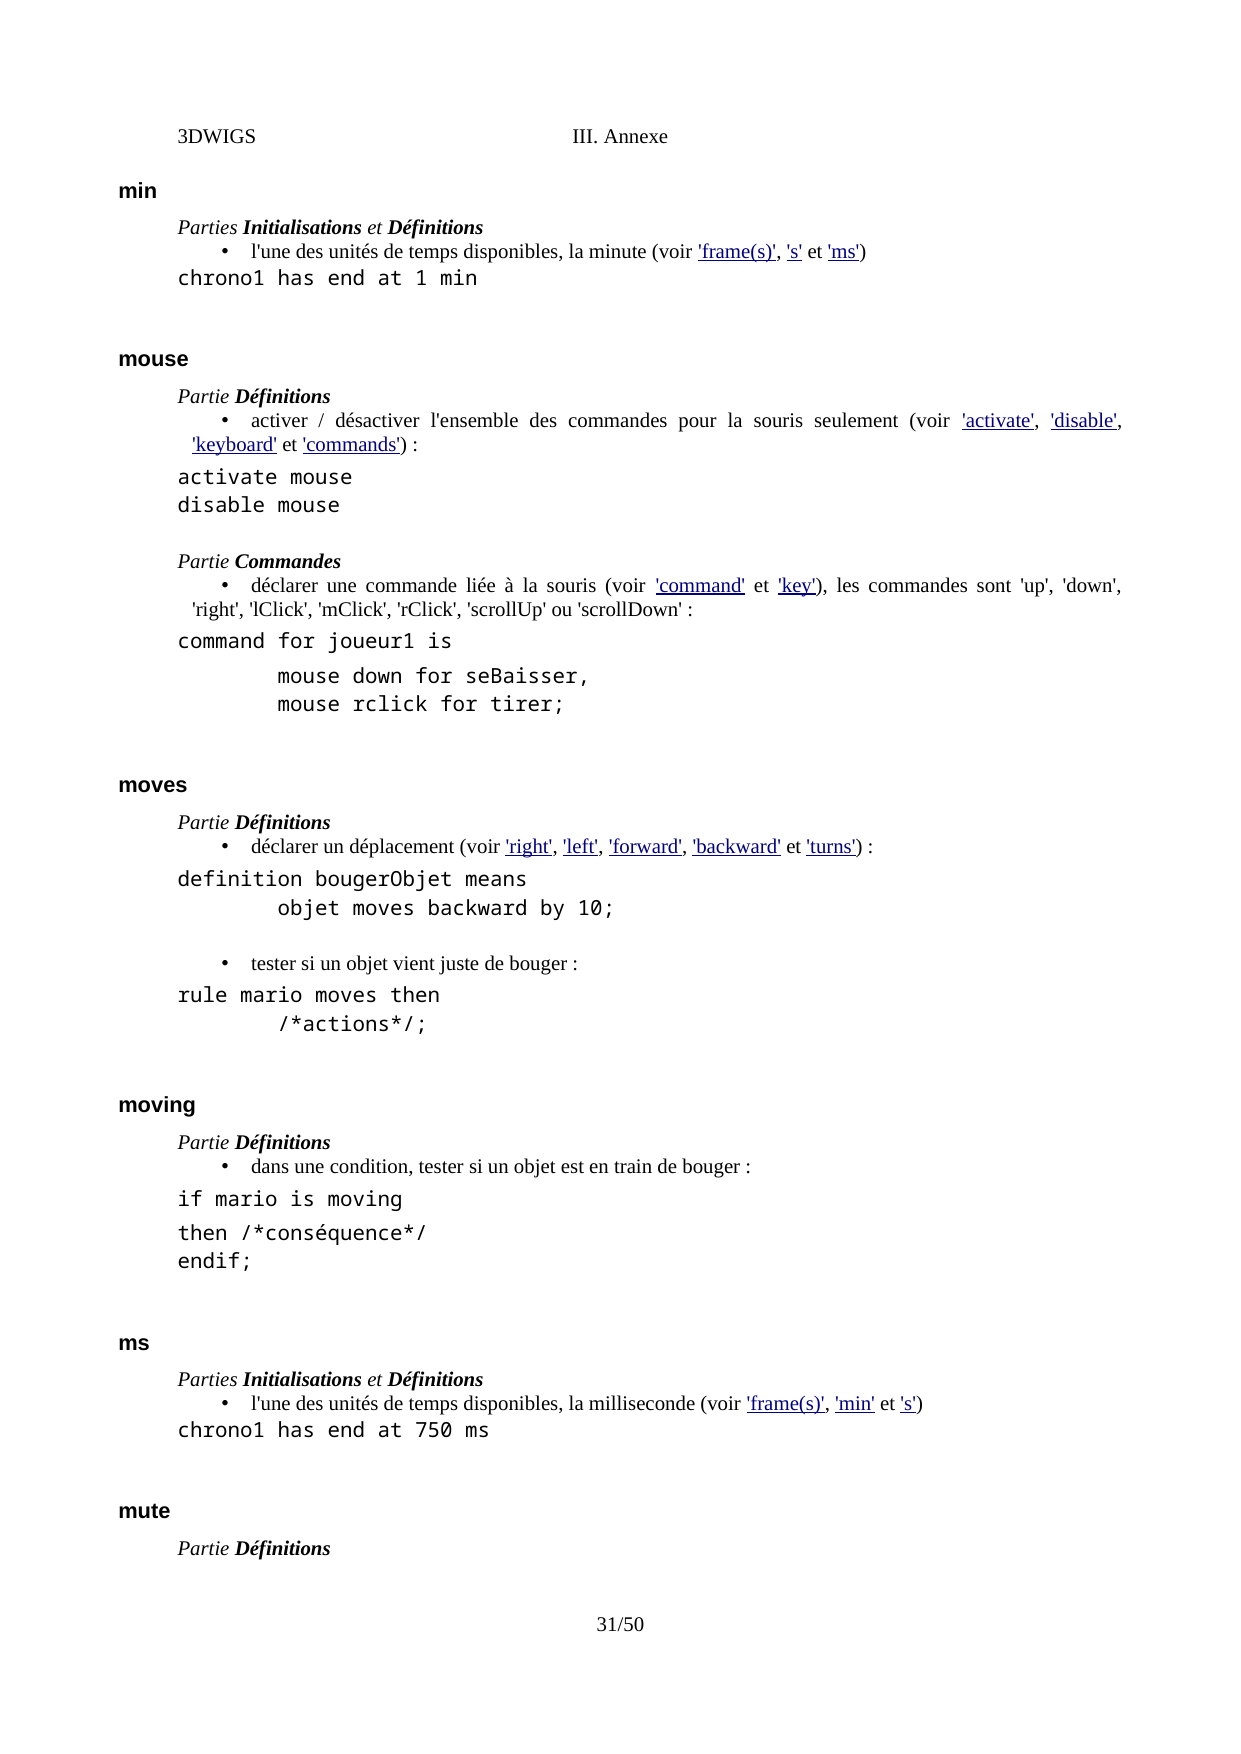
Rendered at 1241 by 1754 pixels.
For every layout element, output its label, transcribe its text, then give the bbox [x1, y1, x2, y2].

text chrono1 has end at 1 min [118, 263, 1122, 292]
list activer / désactiver l'ensemble des commandes pour la souris seulement (voir 'activate', 'disable', 'keyboard' et 'commands') : [162, 408, 1122, 456]
text endif; [118, 1246, 1122, 1275]
text mouse down for seBaisser, [118, 661, 1122, 689]
list tester si un objet vient juste de bouger : [162, 951, 1122, 974]
text Partie Définitions [118, 810, 1122, 834]
text Partie Définitions [118, 1129, 1122, 1154]
text if mario is moving [118, 1184, 1122, 1212]
subtitle ms [118, 1329, 1122, 1354]
text disable mouse [118, 491, 1122, 519]
text objet moves backward by 10; [118, 893, 1122, 921]
subtitle moving [118, 1092, 1122, 1117]
text Partie Définitions [118, 1536, 1122, 1560]
list l'une des unités de temps disponibles, la milliseconde (voir 'frame(s)', 'min' et 's') [162, 1391, 1122, 1415]
subtitle mute [118, 1498, 1122, 1523]
text rule mario moves then [118, 981, 1122, 1009]
text Parties Initialisations et Définitions [118, 1367, 1122, 1391]
subtitle min [118, 178, 1122, 203]
subtitle moves [118, 772, 1122, 798]
text Parties Initialisations et Définitions [118, 215, 1122, 239]
text mouse rclick for tirer; [118, 689, 1122, 718]
text Partie Commandes [118, 548, 1122, 573]
text definition bougerObjet means [118, 864, 1122, 893]
list déclarer un déplacement (voir 'right', 'left', 'forward', 'backward' et 'turns') : [162, 834, 1122, 858]
text command for joueur1 is [118, 627, 1122, 655]
list déclarer une commande liée à la souris (voir 'command' et 'key'), les commandes sont 'up', 'down', 'right', 'lClick', 'mClick', 'rClick', 'scrollUp' ou 'scrollDown' : [162, 573, 1122, 621]
text Partie Définitions [118, 384, 1122, 408]
text then /*conséquence*/ [118, 1218, 1122, 1246]
text /*actions*/; [118, 1009, 1122, 1037]
text chrono1 has end at 750 ms [118, 1415, 1122, 1444]
list l'une des unités de temps disponibles, la minute (voir 'frame(s)', 's' et 'ms') [162, 239, 1122, 263]
text activate mouse [118, 462, 1122, 491]
list dans une condition, tester si un objet est en train de bouger : [162, 1154, 1122, 1178]
subtitle mouse [118, 346, 1122, 372]
